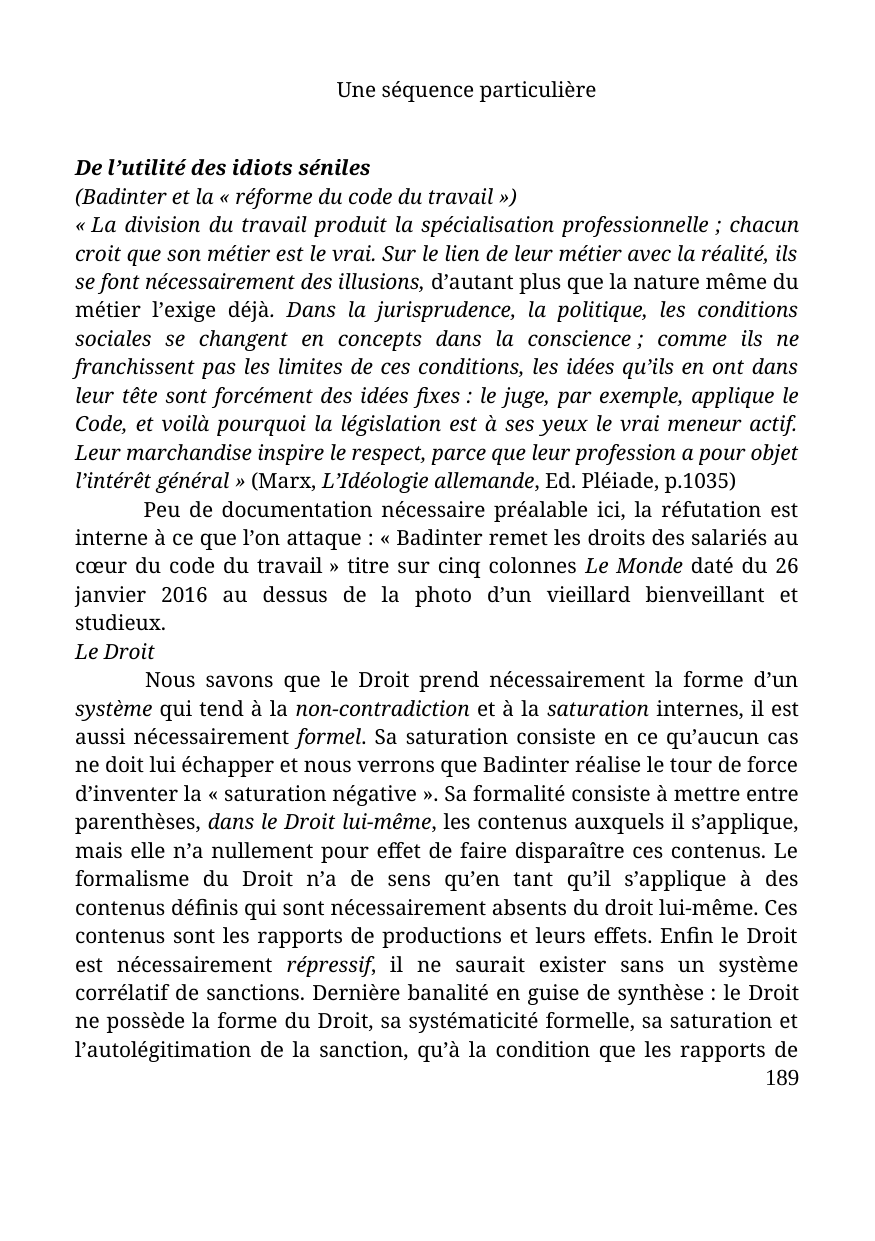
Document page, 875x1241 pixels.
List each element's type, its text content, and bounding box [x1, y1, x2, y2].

text Peu de documentation nécessaire préalable ici, la réfutation est interne à ce que l’on attaque : « Badinter remet les droits des salariés au cœur du code du travail » titre sur cinq colonnes Le Monde daté du 26 janvier 2016 au dessus de la photo d’un vieillard bienveillant et studieux. [75, 495, 799, 637]
text « La division du travail produit la spécialisation professionnelle ; chacun croit que son métier est le vrai. Sur le lien de leur métier avec la réalité, ils se font nécessairement des illusions, d’autant plus que la nature même du métier l’exige déjà. Dans la jurisprudence, la politique, les conditions sociales se changent en concepts dans la conscience ; comme ils ne franchissent pas les limites de ces conditions, les idées qu’ils en ont dans leur tête sont forcément des idées fixes : le juge, par exemple, applique le Code, et voilà pourquoi la législation est à ses yeux le vrai meneur actif. Leur marchandise inspire le respect, parce que leur profession a pour objet l’intérêt général » (Marx, L’Idéologie allemande, Ed. Pléiade, p.1035) [75, 210, 799, 495]
text Nous savons que le Droit prend nécessairement la forme d’un système qui tend à la non-contradiction et à la saturation internes, il est aussi nécessairement formel. Sa saturation consiste en ce qu’aucun cas ne doit lui échapper et nous verrons que Badinter réalise le tour de force d’inventer la « saturation négative ». Sa formalité consiste à mettre entre parenthèses, dans le Droit lui-même, les contenus auxquels il s’applique, mais elle n’a nullement pour effet de faire disparaître ces contenus. Le formalisme du Droit n’a de sens qu’en tant qu’il s’applique à des contenus définis qui sont nécessairement absents du droit lui-même. Ces contenus sont les rapports de productions et leurs effets. Enfin le Droit est nécessairement répressif, il ne saurait exister sans un système corrélatif de sanctions. Dernière banalité en guise de synthèse : le Droit ne possède la forme du Droit, sa systématicité formelle, sa saturation et l’autolégitimation de la sanction, qu’à la condition que les rapports de [75, 665, 799, 1063]
text Le Droit [75, 637, 799, 665]
subtitle De l’utilité des idiots séniles (Badinter et la « réforme du code du travail ») [75, 153, 799, 210]
